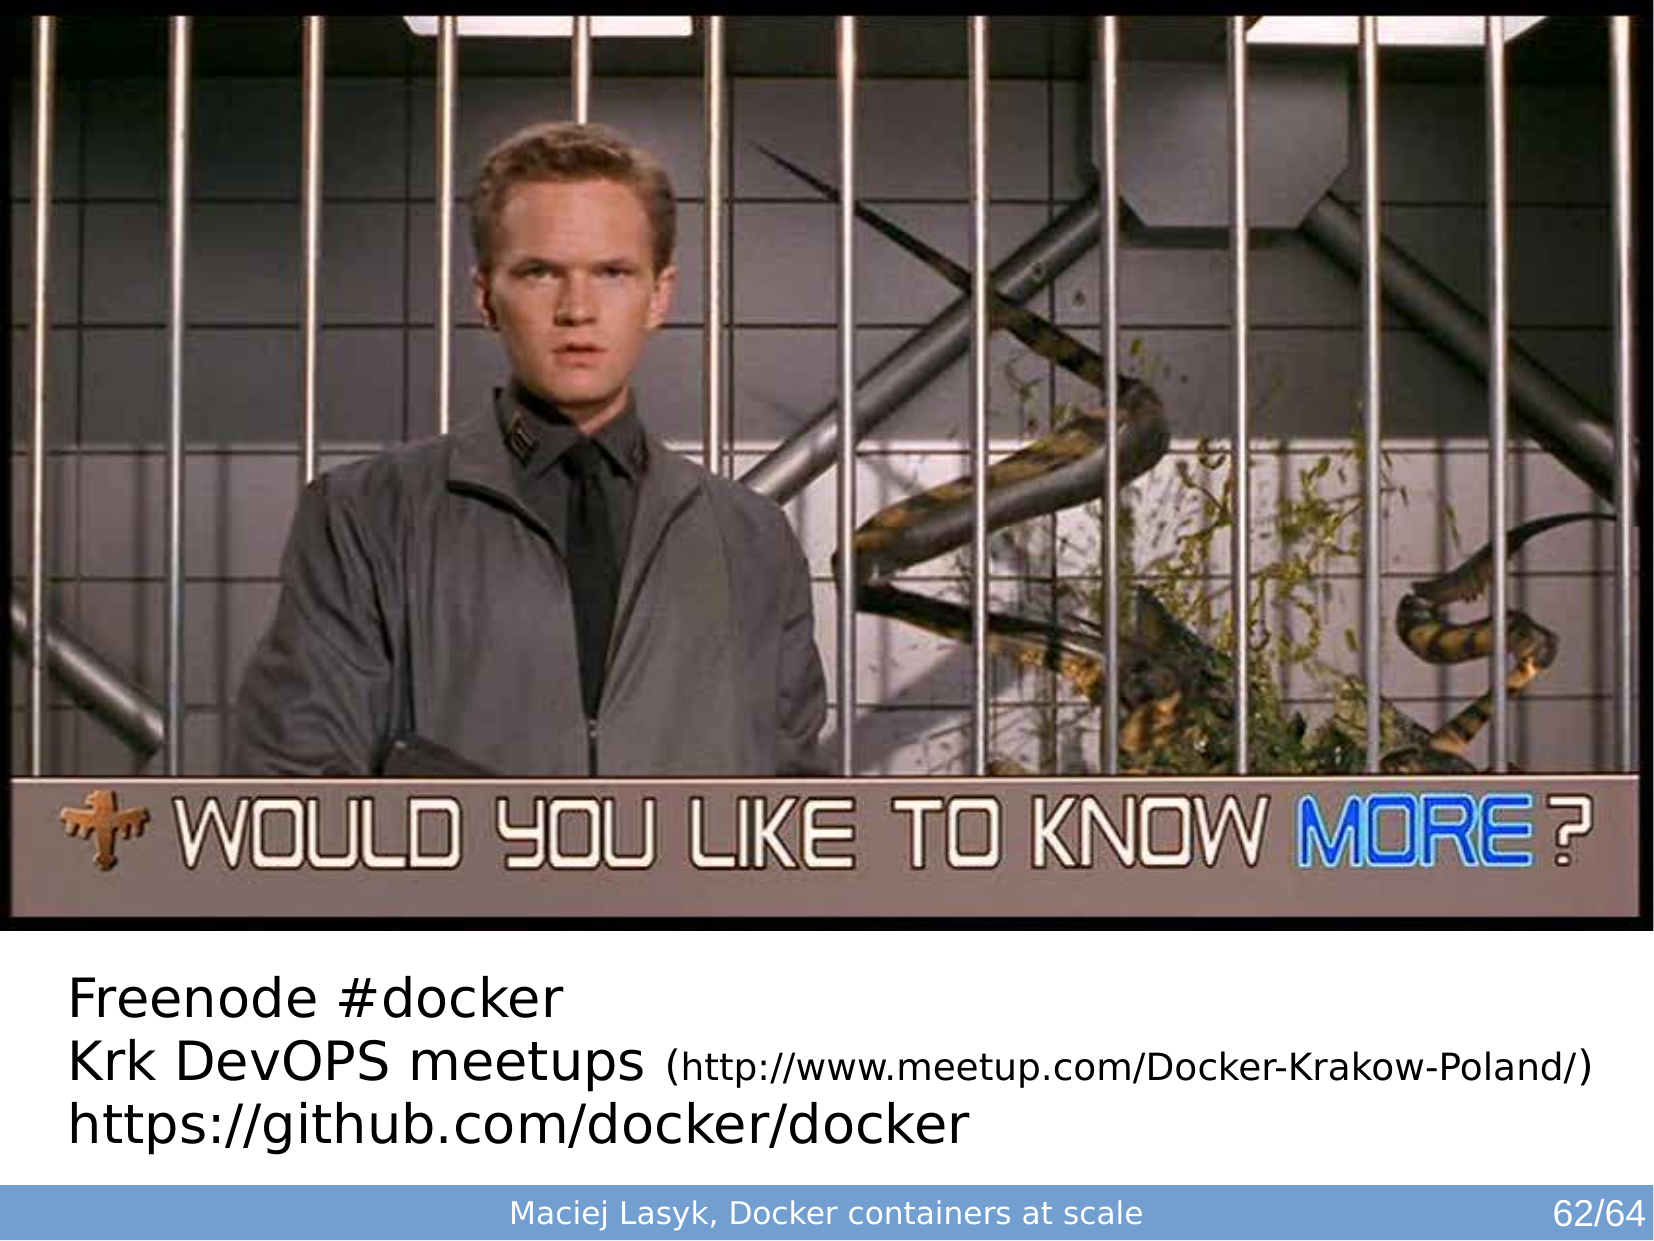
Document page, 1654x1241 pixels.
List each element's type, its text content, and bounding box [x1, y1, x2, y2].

text_box [0, 1185, 1527, 1241]
text_box Freenode #docker Krk DevOPS meetups (http://www.meetup.com/Docker-Krakow-Poland/) https://github.com/docker/docker [53, 960, 1608, 1164]
picture [0, 0, 1654, 931]
text_box 62/64 [1527, 1185, 1654, 1241]
text_box Maciej Lasyk, Docker containers at scale [494, 1188, 1160, 1240]
